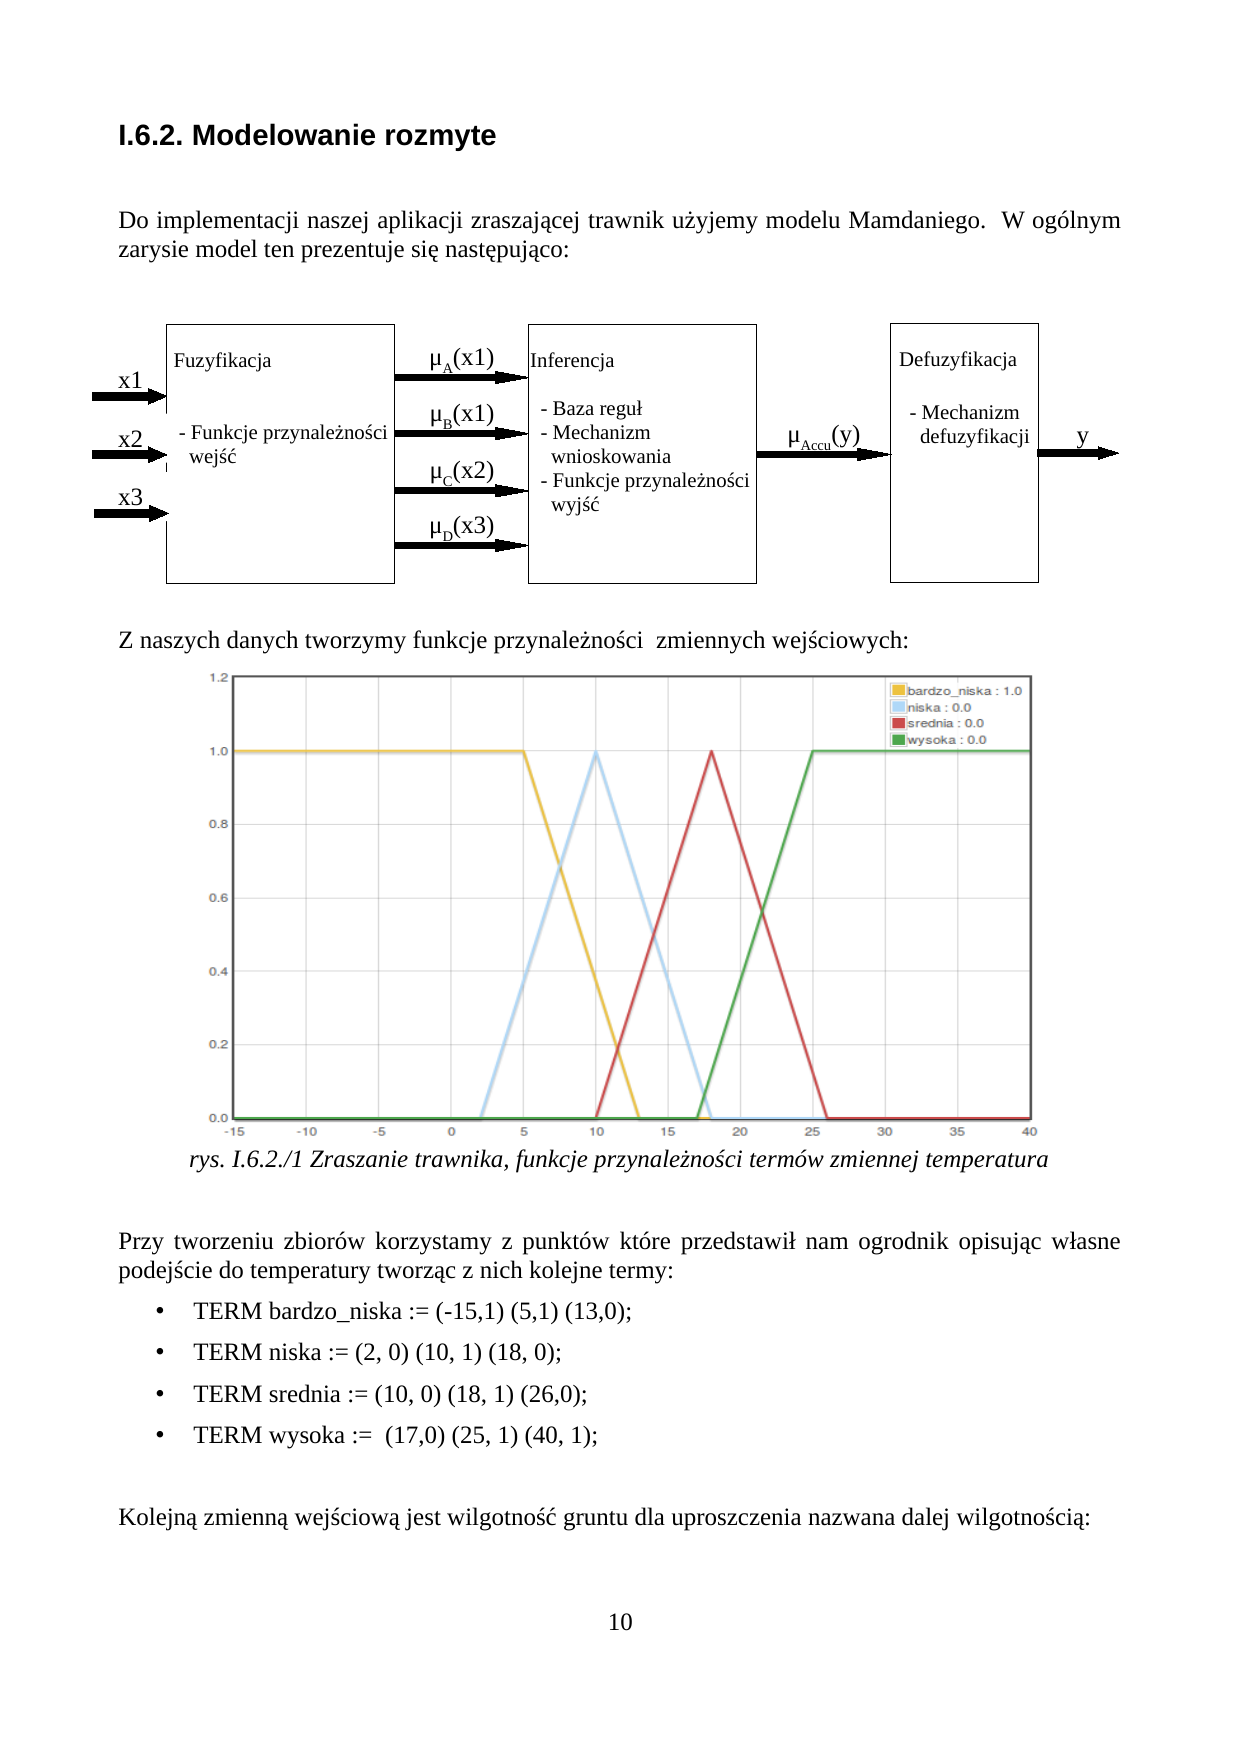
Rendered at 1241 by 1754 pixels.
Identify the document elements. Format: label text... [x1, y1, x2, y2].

text Kolejną zmienną wejściową jest wilgotność gruntu dla uproszczenia nazwana dalej wilgotnością: [118, 1502, 1122, 1531]
list TERM niska := (2, 0) (10, 1) (18, 0); [156, 1337, 1122, 1366]
text Z naszych danych tworzymy funkcje przynależności zmiennych wejściowych: [118, 625, 1122, 654]
list TERM wysoka := (17,0) (25, 1) (40, 1); [156, 1420, 1122, 1449]
text Przy tworzeniu zbiorów korzystamy z punktów które przedstawił nam ogrodnik opisując własne podejście do temperatury tworząc z nich kolejne termy: [118, 1226, 1122, 1284]
text rys. I.6.2./1 Zraszanie trawnika, funkcje przynależności termów zmiennej temperatura [118, 1144, 1122, 1172]
picture [190, 666, 1050, 1144]
text Do implementacji naszej aplikacji zraszającej trawnik użyjemy modelu Mamdaniego. W ogólnym zarysie model ten prezentuje się następująco: [118, 206, 1122, 263]
list TERM bardzo_niska := (-15,1) (5,1) (13,0); [156, 1296, 1122, 1325]
subtitle Modelowanie rozmyte [118, 118, 1122, 152]
list TERM srednia := (10, 0) (18, 1) (26,0); [156, 1379, 1122, 1407]
